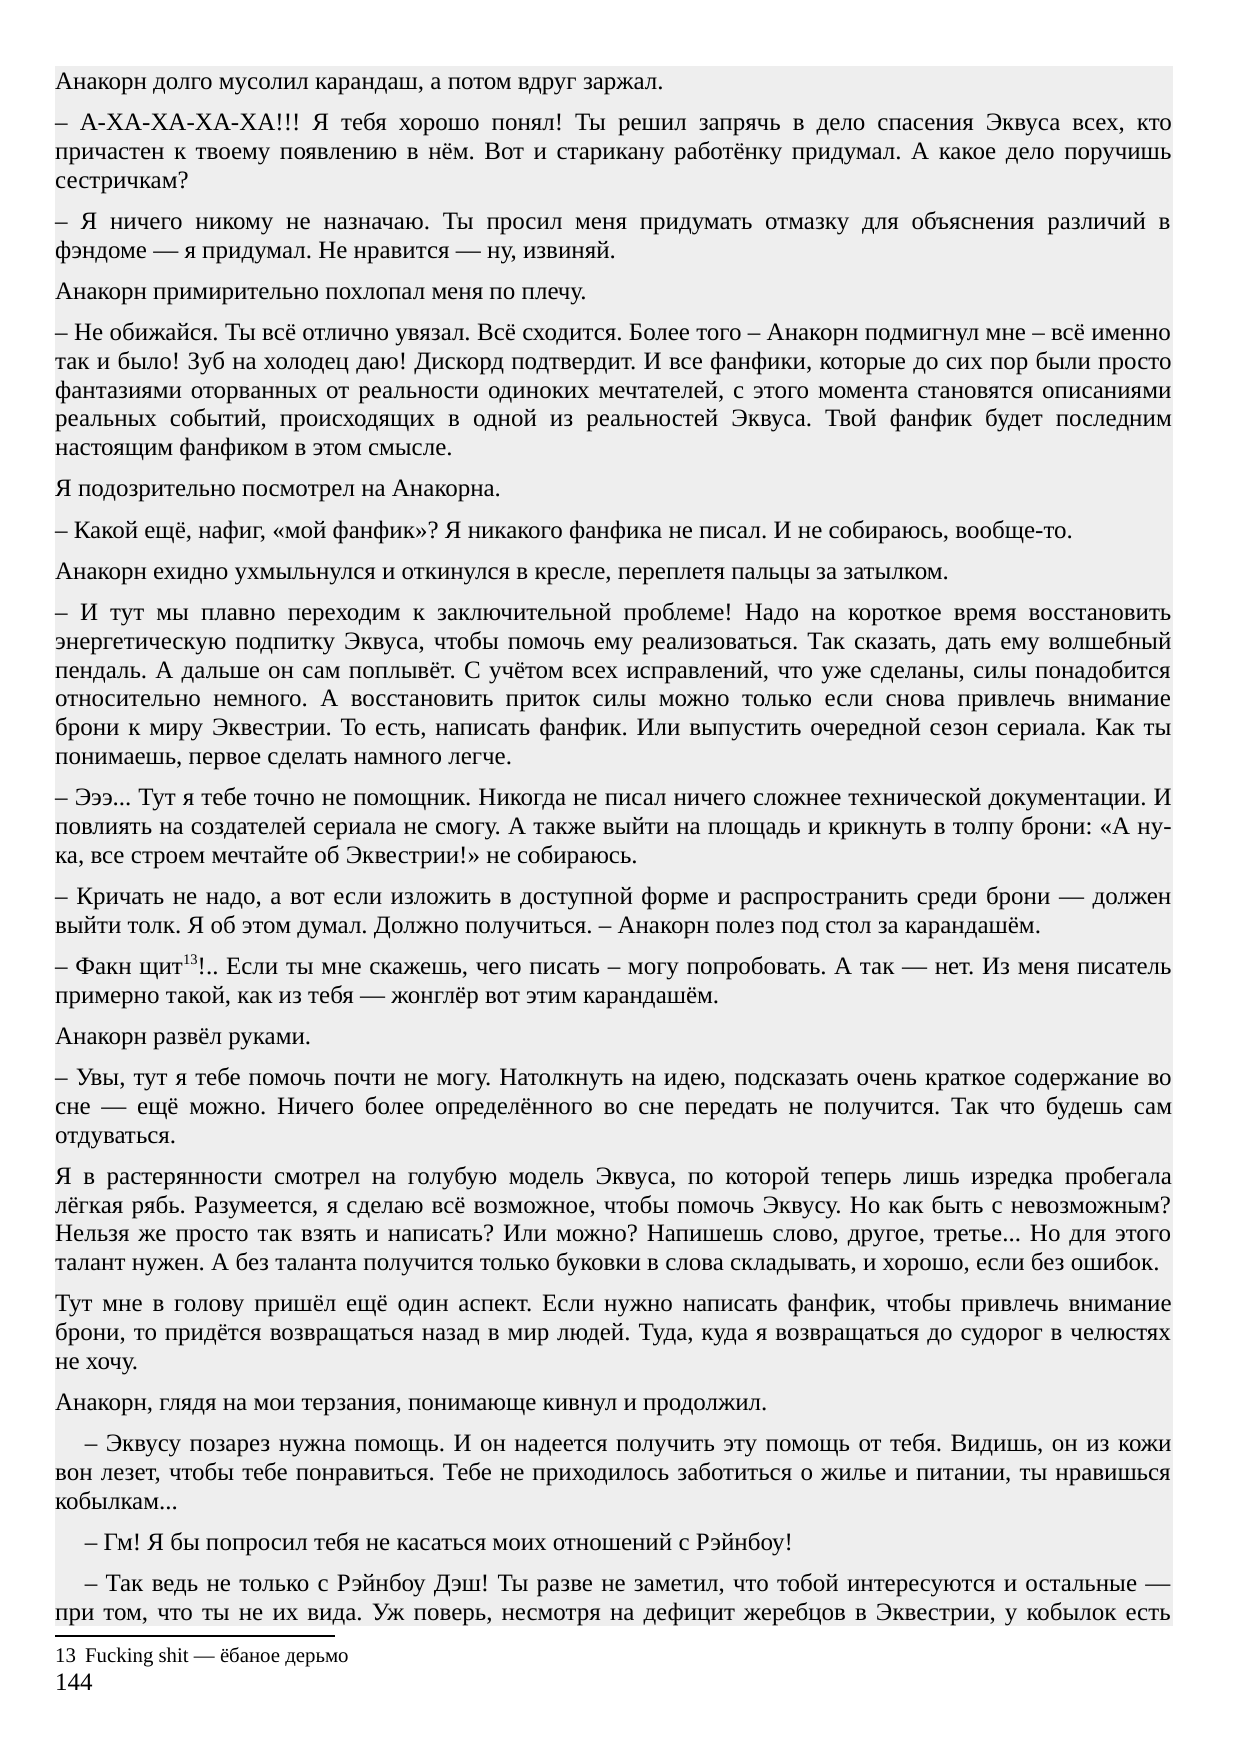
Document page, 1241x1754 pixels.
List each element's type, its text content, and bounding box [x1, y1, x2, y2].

text Анакорн развёл руками. [55, 1021, 1173, 1050]
text – Какой ещё, нафиг, «мой фанфик»? Я никакого фанфика не писал. И не собираюсь, вообще-то. [55, 515, 1173, 543]
text – Гм! Я бы попросил тебя не касаться моих отношений с Рэйнбоу! [55, 1527, 1173, 1556]
text Анакорн примирительно похлопал меня по плечу. [55, 276, 1173, 305]
text Тут мне в голову пришёл ещё один аспект. Если нужно написать фанфик, чтобы привлечь внимание брони, то придётся возвращаться назад в мир людей. Туда, куда я возвращаться до судорог в челюстях не хочу. [55, 1288, 1173, 1375]
text – Увы, тут я тебе помочь почти не могу. Натолкнуть на идею, подсказать очень краткое содержание во сне — ещё можно. Ничего более определённого во сне передать не получится. Так что будешь сам отдуваться. [55, 1062, 1173, 1148]
text Анакорн ехидно ухмыльнулся и откинулся в кресле, переплетя пальцы за затылком. [55, 556, 1173, 585]
text Я в растерянности смотрел на голубую модель Эквуса, по которой теперь лишь изредка пробегала лёгкая рябь. Разумеется, я сделаю всё возможное, чтобы помочь Эквусу. Но как быть с невозможным? Нельзя же просто так взять и написать? Или можно? Напишешь слово, другое, третье... Но для этого талант нужен. А без таланта получится только буковки в слова складывать, и хорошо, если без ошибок. [55, 1161, 1173, 1276]
text – Факн щит!.. Если ты мне скажешь, чего писать – могу попробовать. А так — нет. Из меня писатель примерно такой, как из тебя — жонглёр вот этим карандашём. [55, 951, 1173, 1008]
text – Я ничего никому не назначаю. Ты просил меня придумать отмазку для объяснения различий в фэндоме — я придумал. Не нравится — ну, извиняй. [55, 206, 1173, 263]
text – Эквусу позарез нужна помощь. И он надеется получить эту помощь от тебя. Видишь, он из кожи вон лезет, чтобы тебе понравиться. Тебе не приходилось заботиться о жилье и питании, ты нравишься кобылкам... [55, 1428, 1173, 1515]
text Я подозрительно посмотрел на Анакорна. [55, 473, 1173, 502]
text – Не обижайся. Ты всё отлично увязал. Всё сходится. Более того – Анакорн подмигнул мне – всё именно так и было! Зуб на холодец даю! Дискорд подтвердит. И все фанфики, которые до сих пор были просто фантазиями оторванных от реальности одиноких мечтателей, с этого момента становятся описаниями реальных событий, происходящих в одной из реальностей Эквуса. Твой фанфик будет последним настоящим фанфиком в этом смысле. [55, 317, 1173, 461]
text Fucking shit — ёбаное дерьмо [55, 1642, 1173, 1667]
text – Кричать не надо, а вот если изложить в доступной форме и распространить среди брони — должен выйти толк. Я об этом думал. Должно получиться. – Анакорн полез под стол за карандашём. [55, 881, 1173, 938]
text – Так ведь не только с Рэйнбоу Дэш! Ты разве не заметил, что тобой интересуются и остальные — при том, что ты не их вида. Уж поверь, несмотря на дефицит жеребцов в Эквестрии, у кобылок есть [55, 1568, 1173, 1626]
text – И тут мы плавно переходим к заключительной проблеме! Надо на короткое время восстановить энергетическую подпитку Эквуса, чтобы помочь ему реализоваться. Так сказать, дать ему волшебный пендаль. А дальше он сам поплывёт. С учётом всех исправлений, что уже сделаны, силы понадобится относительно немного. А восстановить приток силы можно только если снова привлечь внимание брони к миру Эквестрии. То есть, написать фанфик. Или выпустить очередной сезон сериала. Как ты понимаешь, первое сделать намного легче. [55, 597, 1173, 770]
text Анакорн долго мусолил карандаш, а потом вдруг заржал. [55, 66, 1173, 95]
text Анакорн, глядя на мои терзания, понимающе кивнул и продолжил. [55, 1387, 1173, 1416]
text – А-ХА-ХА-ХА-ХА!!! Я тебя хорошо понял! Ты решил запрячь в дело спасения Эквуса всех, кто причастен к твоему появлению в нём. Вот и старикану работёнку придумал. А какое дело поручишь сестричкам? [55, 107, 1173, 193]
text – Эээ... Тут я тебе точно не помощник. Никогда не писал ничего сложнее технической документации. И повлиять на создателей сериала не смогу. А также выйти на площадь и крикнуть в толпу брони: «А ну-ка, все строем мечтайте об Эквестрии!» не собираюсь. [55, 782, 1173, 868]
